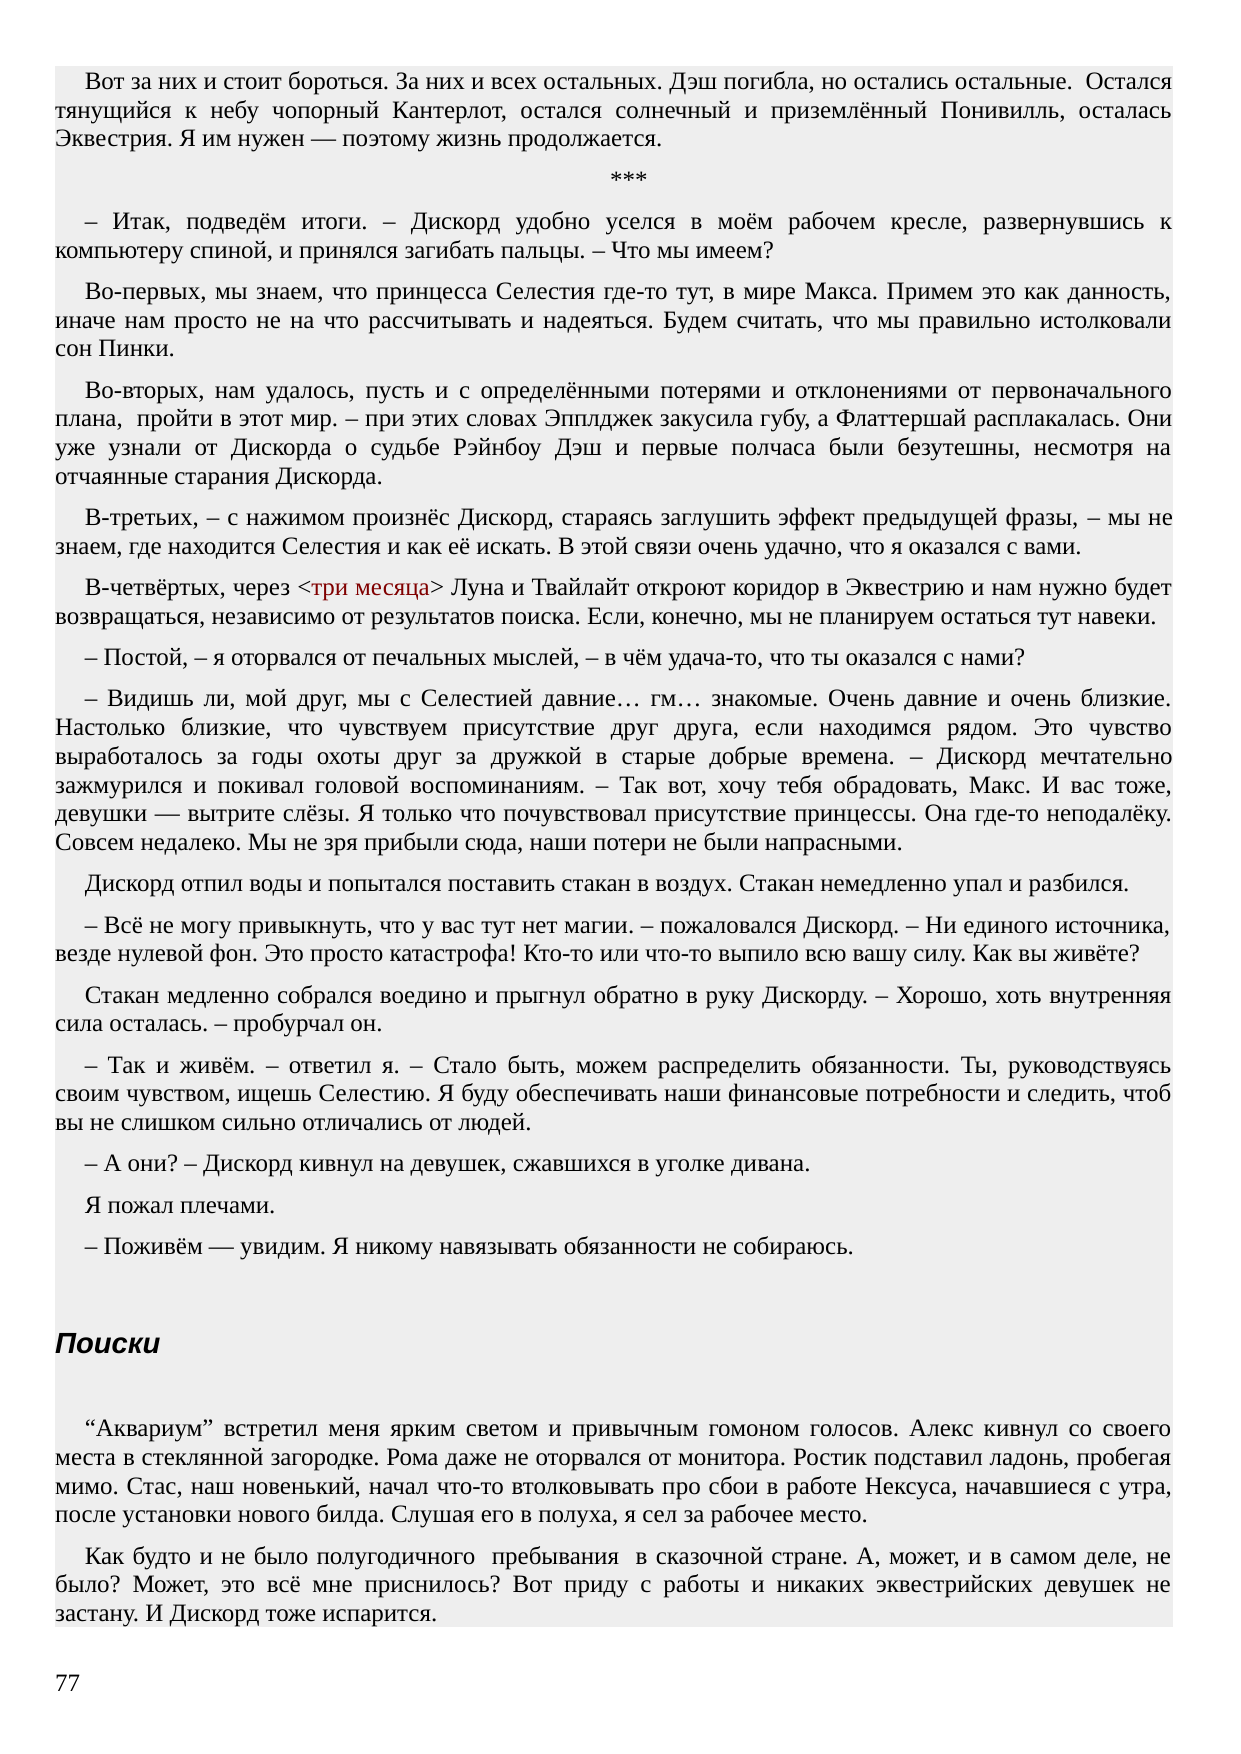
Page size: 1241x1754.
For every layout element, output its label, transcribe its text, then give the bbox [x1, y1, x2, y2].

text – Постой, – я оторвался от печальных мыслей, – в чём удача-то, что ты оказался с нами? [55, 642, 1173, 671]
subtitle Поиски [55, 1326, 1173, 1359]
text *** [55, 165, 1173, 193]
text Стакан медленно собрался воедино и прыгнул обратно в руку Дискорду. – Хорошо, хоть внутренняя сила осталась. – пробурчал он. [55, 980, 1173, 1037]
text – Всё не могу привыкнуть, что у вас тут нет магии. – пожаловался Дискорд. – Ни единого источника, везде нулевой фон. Это просто катастрофа! Кто-то или что-то выпило всю вашу силу. Как вы живёте? [55, 910, 1173, 967]
text – А они? – Дискорд кивнул на девушек, сжавшихся в уголке дивана. [55, 1148, 1173, 1177]
text Как будто и не было полугодичного пребывания в сказочной стране. А, может, и в самом деле, не было? Может, это всё мне приснилось? Вот приду с работы и никаких эквестрийских девушек не застану. И Дискорд тоже испарится. [55, 1541, 1173, 1627]
text “Аквариум” встретил меня ярким светом и привычным гомоном голосов. Алекс кивнул со своего места в стеклянной загородке. Рома даже не оторвался от монитора. Ростик подставил ладонь, пробегая мимо. Стас, наш новенький, начал что-то втолковывать про сбои в работе Нексуса, начавшиеся с утра, после установки нового билда. Слушая его в полуха, я сел за рабочее место. [55, 1413, 1173, 1528]
text – Видишь ли, мой друг, мы с Селестией давние… гм… знакомые. Очень давние и очень близкие. Настолько близкие, что чувствуем присутствие друг друга, если находимся рядом. Это чувство выработалось за годы охоты друг за дружкой в старые добрые времена. – Дискорд мечтательно зажмурился и покивал головой воспоминаниям. – Так вот, хочу тебя обрадовать, Макс. И вас тоже, девушки — вытрите слёзы. Я только что почувствовал присутствие принцессы. Она где-то неподалёку. Совсем недалеко. Мы не зря прибыли сюда, наши потери не были напрасными. [55, 683, 1173, 856]
text Во-вторых, нам удалось, пусть и с определёнными потерями и отклонениями от первоначального плана, пройти в этот мир. – при этих словах Эпплджек закусила губу, а Флаттершай расплакалась. Они уже узнали от Дискорда о судьбе Рэйнбоу Дэш и первые полчаса были безутешны, несмотря на отчаянные старания Дискорда. [55, 375, 1173, 490]
text – Так и живём. – ответил я. – Стало быть, можем распределить обязанности. Ты, руководствуясь своим чувством, ищешь Селестию. Я буду обеспечивать наши финансовые потребности и следить, чтоб вы не слишком сильно отличались от людей. [55, 1050, 1173, 1136]
text Во-первых, мы знаем, что принцесса Селестия где-то тут, в мире Макса. Примем это как данность, иначе нам просто не на что рассчитывать и надеяться. Будем считать, что мы правильно истолковали сон Пинки. [55, 276, 1173, 362]
text В-третьих, – с нажимом произнёс Дискорд, стараясь заглушить эффект предыдущей фразы, – мы не знаем, где находится Селестия и как её искать. В этой связи очень удачно, что я оказался с вами. [55, 502, 1173, 560]
text – Итак, подведём итоги. – Дискорд удобно уселся в моём рабочем кресле, развернувшись к компьютеру спиной, и принялся загибать пальцы. – Что мы имеем? [55, 206, 1173, 263]
text Дискорд отпил воды и попытался поставить стакан в воздух. Стакан немедленно упал и разбился. [55, 868, 1173, 897]
text В-четвёртых, через <три месяца> Луна и Твайлайт откроют коридор в Эквестрию и нам нужно будет возвращаться, независимо от результатов поиска. Если, конечно, мы не планируем остаться тут навеки. [55, 572, 1173, 630]
text Вот за них и стоит бороться. За них и всех остальных. Дэш погибла, но остались остальные. Остался тянущийся к небу чопорный Кантерлот, остался солнечный и приземлённый Понивилль, осталась Эквестрия. Я им нужен — поэтому жизнь продолжается. [55, 66, 1173, 152]
text Я пожал плечами. [55, 1190, 1173, 1218]
text – Поживём — увидим. Я никому навязывать обязанности не собираюсь. [55, 1231, 1173, 1260]
